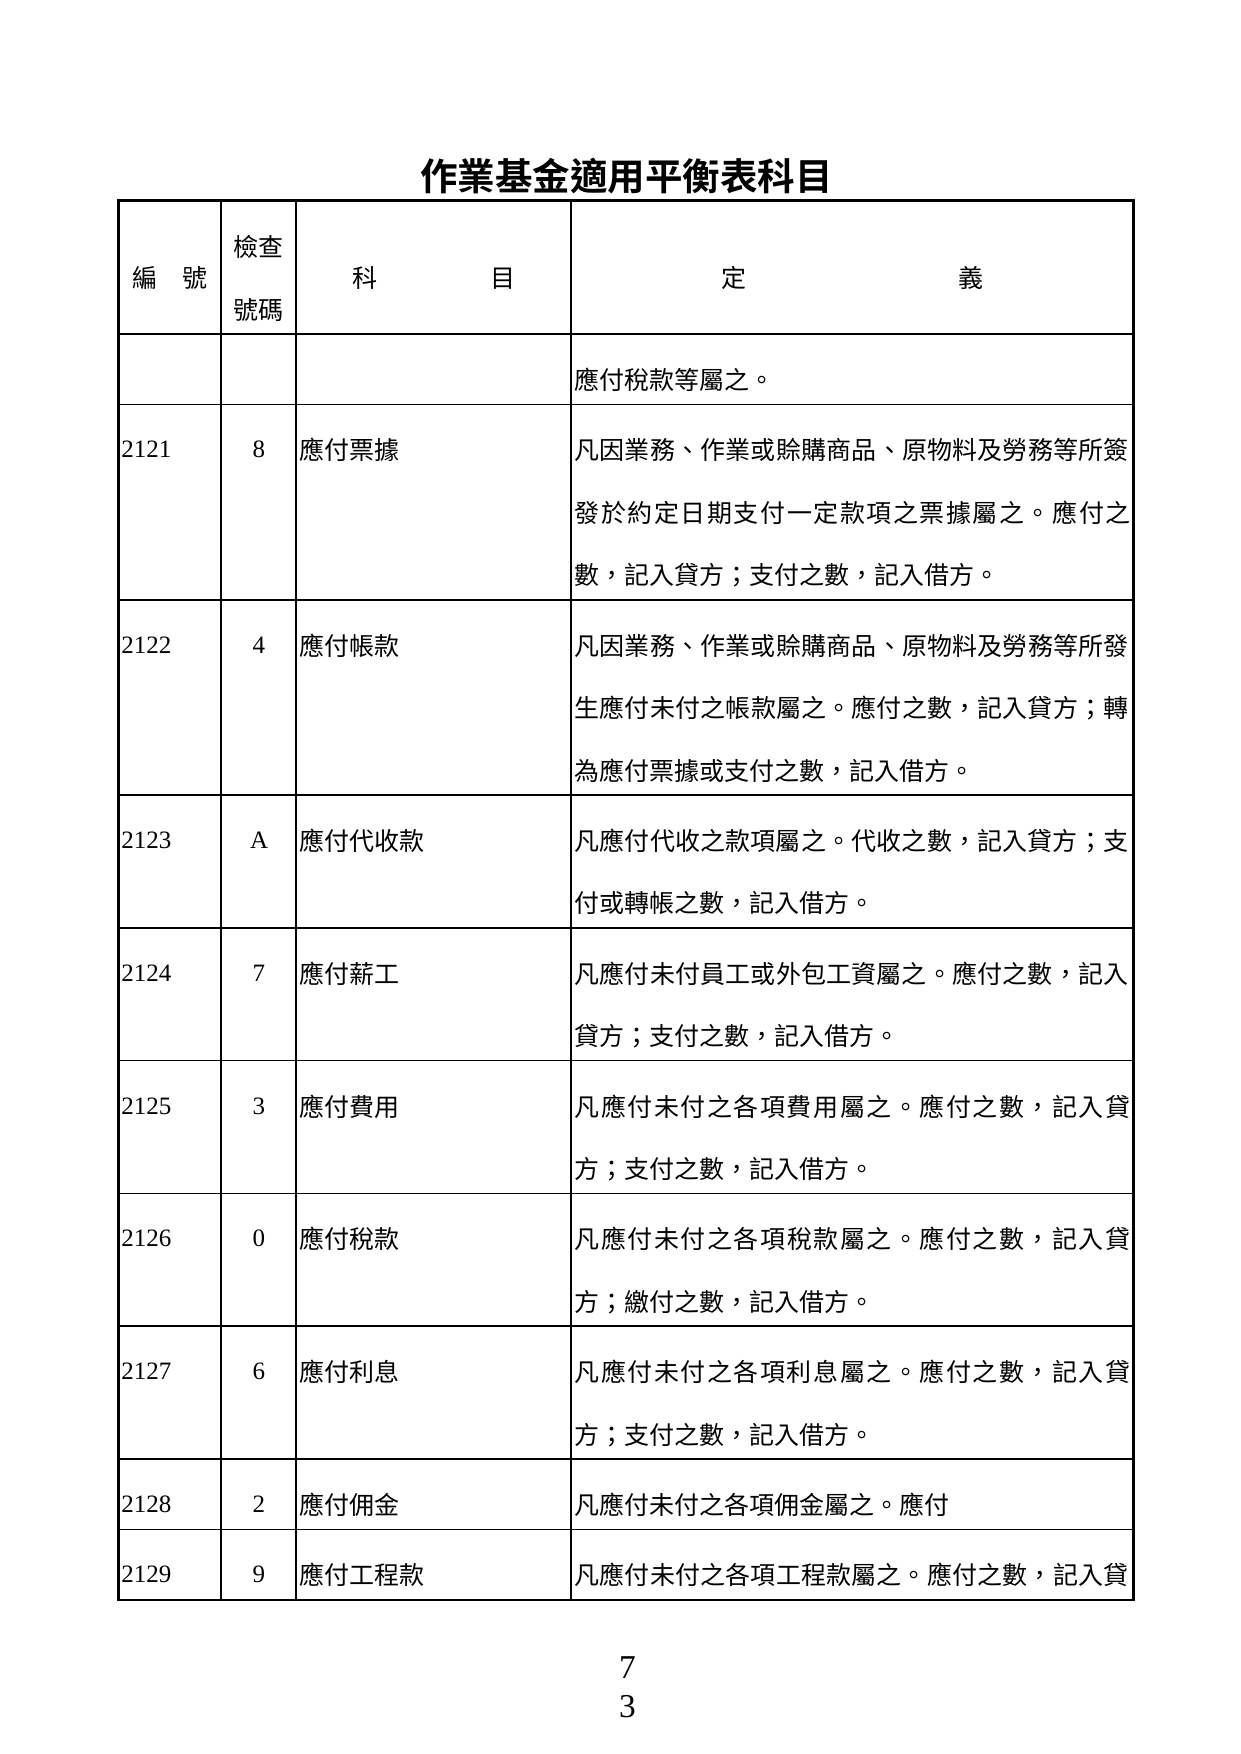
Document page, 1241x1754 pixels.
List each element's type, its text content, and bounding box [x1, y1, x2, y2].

table_cell 應付佣金 [297, 1460, 570, 1528]
table_cell [120, 335, 220, 403]
table_cell 3 [222, 1061, 295, 1193]
table_cell 2 [222, 1460, 295, 1528]
table_cell A [222, 796, 295, 927]
table_cell 8 [222, 405, 295, 599]
table_cell 應付費用 [297, 1061, 570, 1193]
table_header 作業基金適用平衡表科目 [118, 130, 1134, 199]
table_cell 凡應付未付之各項工程款屬之。應付之數，記入貸 [572, 1530, 1132, 1599]
table_cell 2121 [120, 405, 220, 599]
table_cell 7 [222, 929, 295, 1060]
table_cell 6 [222, 1327, 295, 1458]
table_cell 凡因業務、作業或賒購商品、原物料及勞務等所發生應付未付之帳款屬之。應付之數，記入貸方；轉為應付票據或支付之數，記入借方。 [572, 601, 1132, 794]
table_cell 凡應付未付之各項佣金屬之。應付 [572, 1460, 1132, 1528]
table_cell 2128 [120, 1460, 220, 1528]
table_cell 2125 [120, 1061, 220, 1193]
table_cell 定 義 [572, 202, 1132, 333]
table_cell 凡應付代收之款項屬之。代收之數，記入貸方；支付或轉帳之數，記入借方。 [572, 796, 1132, 927]
table_cell 凡應付未付之各項費用屬之。應付之數，記入貸方；支付之數，記入借方。 [572, 1061, 1132, 1193]
table_cell 凡應付未付之各項利息屬之。應付之數，記入貸方；支付之數，記入借方。 [572, 1327, 1132, 1458]
table_cell 應付代收款 [297, 796, 570, 927]
table_cell 凡應付未付之各項稅款屬之。應付之數，記入貸方；繳付之數，記入借方。 [572, 1194, 1132, 1325]
table_cell 2123 [120, 796, 220, 927]
table_cell 凡應付未付員工或外包工資屬之。應付之數，記入貸方；支付之數，記入借方。 [572, 929, 1132, 1060]
table_cell 9 [222, 1530, 295, 1599]
table_cell 應付薪工 [297, 929, 570, 1060]
table_cell 應付票據 [297, 405, 570, 599]
table_cell 2129 [120, 1530, 220, 1599]
table_cell [222, 335, 295, 403]
table_cell 凡因業務、作業或賒購商品、原物料及勞務等所簽發於約定日期支付一定款項之票據屬之。應付之數，記入貸方；支付之數，記入借方。 [572, 405, 1132, 599]
table_cell 檢查號碼 [222, 202, 295, 333]
table_cell 4 [222, 601, 295, 794]
table_cell 應付利息 [297, 1327, 570, 1458]
table_cell 應付稅款等屬之。 [572, 335, 1132, 403]
table_cell 編 號 [120, 202, 220, 333]
table_cell 2122 [120, 601, 220, 794]
table_cell 2127 [120, 1327, 220, 1458]
table_cell [297, 335, 570, 403]
table_cell 2126 [120, 1194, 220, 1325]
table_cell 0 [222, 1194, 295, 1325]
table_cell 應付帳款 [297, 601, 570, 794]
table_cell 科 目 [297, 202, 570, 333]
table_cell 2124 [120, 929, 220, 1060]
table_cell 應付稅款 [297, 1194, 570, 1325]
table_cell 應付工程款 [297, 1530, 570, 1599]
